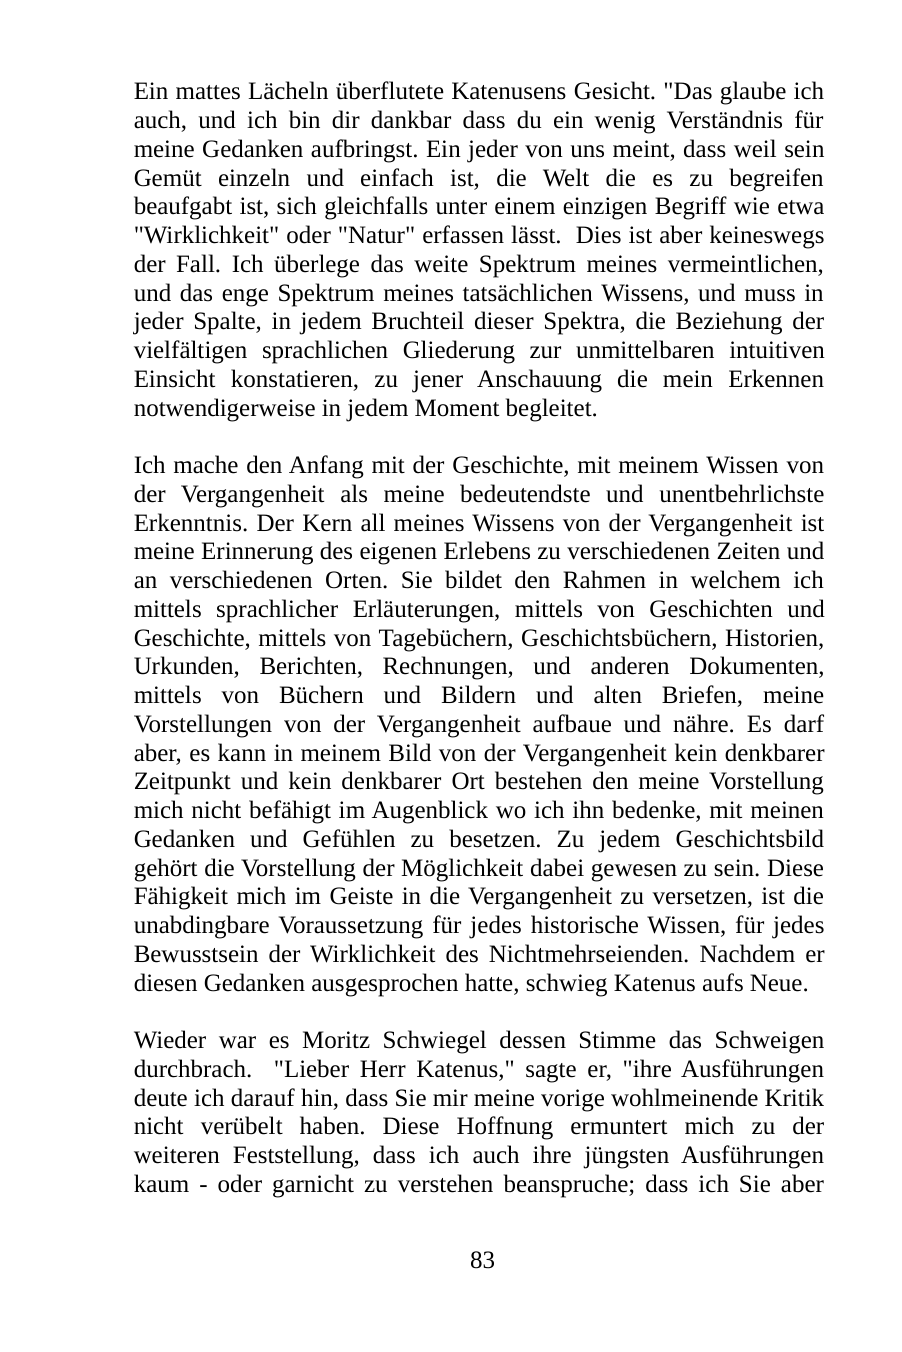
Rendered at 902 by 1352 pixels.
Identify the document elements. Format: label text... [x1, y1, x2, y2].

text Ich mache den Anfang mit der Geschichte, mit meinem Wissen von der Vergangenheit als meine bedeutendste und unentbehrlichste Erkenntnis. Der Kern all meines Wissens von der Vergangenheit ist meine Erinnerung des eigenen Erlebens zu verschiedenen Zeiten und an verschiedenen Orten. Sie bildet den Rahmen in welchem ich mittels sprachlicher Erläuterungen, mittels von Geschichten und Geschichte, mittels von Tagebüchern, Geschichtsbüchern, Historien, Urkunden, Berichten, Rechnungen, und anderen Dokumenten, mittels von Büchern und Bildern und alten Briefen, meine Vorstellungen von der Vergangenheit aufbaue und nähre. Es darf aber, es kann in meinem Bild von der Vergangenheit kein denkbarer Zeitpunkt und kein denkbarer Ort bestehen den meine Vorstellung mich nicht befähigt im Augenblick wo ich ihn bedenke, mit meinen Gedanken und Gefühlen zu besetzen. Zu jedem Geschichtsbild gehört die Vorstellung der Möglichkeit dabei gewesen zu sein. Diese Fähigkeit mich im Geiste in die Vergangenheit zu versetzen, ist die unabdingbare Voraussetzung für jedes historische Wissen, für jedes Bewusstsein der Wirklichkeit des Nichtmehrseienden. Nachdem er diesen Gedanken ausgesprochen hatte, schwieg Katenus aufs Neue. [133, 450, 825, 996]
text Wieder war es Moritz Schwiegel dessen Stimme das Schweigen durchbrach. "Lieber Herr Katenus," sagte er, "ihre Ausführungen deute ich darauf hin, dass Sie mir meine vorige wohlmeinende Kritik nicht verübelt haben. Diese Hoffnung ermuntert mich zu der weiteren Feststellung, dass ich auch ihre jüngsten Ausführungen kaum - oder garnicht zu verstehen beanspruche; dass ich Sie aber [133, 1025, 825, 1198]
text Ein mattes Lächeln überflutete Katenusens Gesicht. "Das glaube ich auch, und ich bin dir dankbar dass du ein wenig Verständnis für meine Gedanken aufbringst. Ein jeder von uns meint, dass weil sein Gemüt einzeln und einfach ist, die Welt die es zu begreifen beaufgabt ist, sich gleichfalls unter einem einzigen Begriff wie etwa "Wirklichkeit" oder "Natur" erfassen lässt. Dies ist aber keineswegs der Fall. Ich überlege das weite Spektrum meines vermeintlichen, und das enge Spektrum meines tatsächlichen Wissens, und muss in jeder Spalte, in jedem Bruchteil dieser Spektra, die Beziehung der vielfältigen sprachlichen Gliederung zur unmittelbaren intuitiven Einsicht konstatieren, zu jener Anschauung die mein Erkennen notwendigerweise in jedem Moment begleitet. [133, 76, 825, 421]
